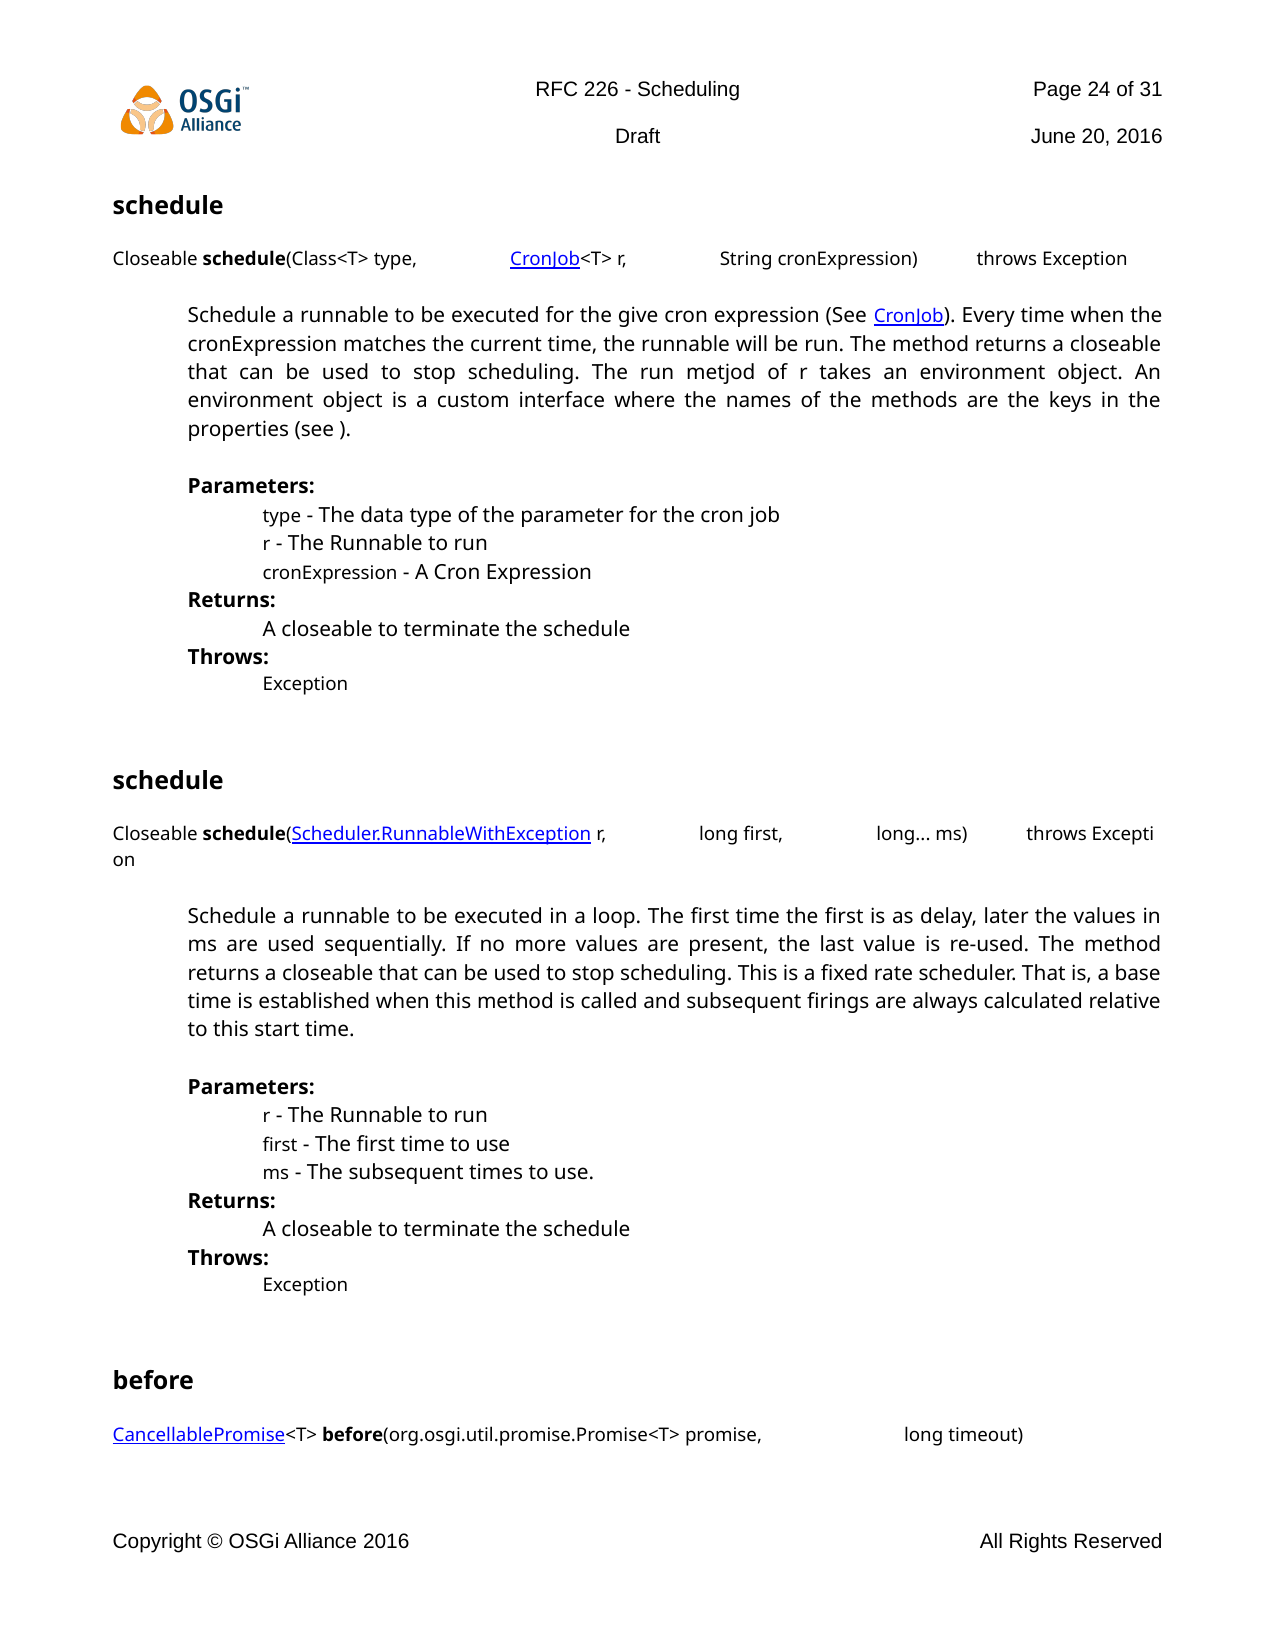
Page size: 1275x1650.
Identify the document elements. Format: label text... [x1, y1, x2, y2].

text Parameters: [187, 1072, 1162, 1101]
text Closeable schedule(Scheduler.RunnableWithException r, long first, long... ms) throws Exception [112, 821, 1162, 872]
text r - The Runnable to run [262, 528, 1162, 557]
text r - The Runnable to run [262, 1101, 1162, 1129]
text cronExpression - A Cron Expression [262, 557, 1162, 585]
text type - The data type of the parameter for the cron job [262, 500, 1162, 528]
text Schedule a runnable to be executed in a loop. The first time the first is as delay, later the values in ms are used sequentially. If no more values are present, the last value is re-used. The method returns a closeable that can be used to stop scheduling. This is a fixed rate scheduler. That is, a base time is established when this method is called and subsequent firings are always calculated relative to this start time. [187, 901, 1162, 1043]
text schedule [112, 187, 1162, 221]
text Parameters: [187, 472, 1162, 500]
text CancellablePromise<T> before(org.osgi.util.promise.Promise<T> promise, long timeout) [112, 1421, 1162, 1447]
text Returns: [187, 585, 1162, 614]
text first - The first time to use [262, 1129, 1162, 1157]
picture [113, 78, 257, 142]
text Throws: [187, 1243, 1162, 1271]
text Closeable schedule(Class<T> type, CronJob<T> r, String cronExpression) throws Exception [112, 246, 1162, 271]
text Exception [262, 671, 1162, 696]
text Exception [262, 1271, 1162, 1297]
text Schedule a runnable to be executed for the give cron expression (See CronJob). Every time when the cronExpression matches the current time, the runnable will be run. The method returns a closeable that can be used to stop scheduling. The run metjod of r takes an environment object. An environment object is a custom interface where the names of the methods are the keys in the properties (see ). [187, 300, 1162, 442]
text A closeable to terminate the schedule [262, 1214, 1162, 1243]
text schedule [112, 762, 1162, 796]
text Returns: [187, 1186, 1162, 1214]
text before [112, 1363, 1162, 1397]
text Throws: [187, 642, 1162, 671]
text A closeable to terminate the schedule [262, 614, 1162, 642]
text ms - The subsequent times to use. [262, 1157, 1162, 1186]
